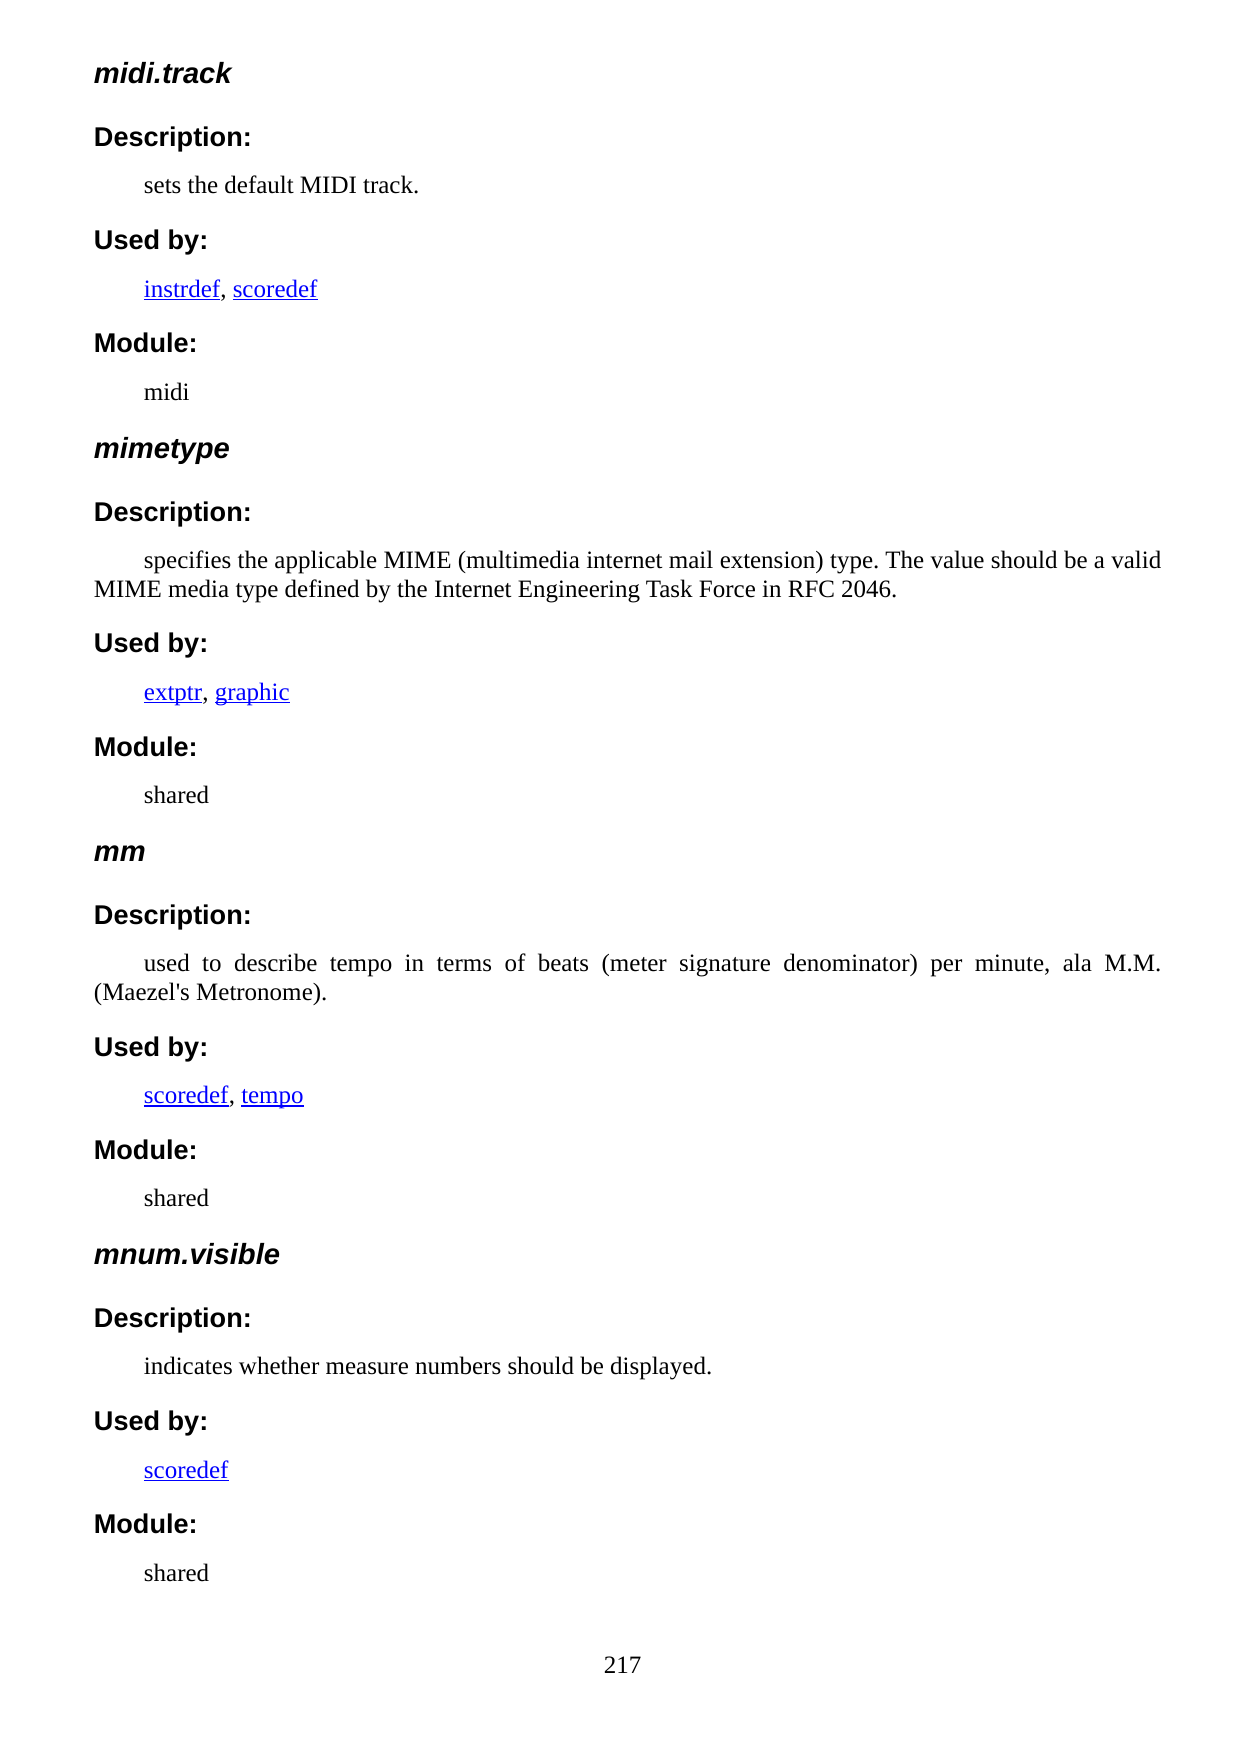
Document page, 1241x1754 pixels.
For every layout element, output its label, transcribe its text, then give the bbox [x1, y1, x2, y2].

text scoredef, tempo [94, 1080, 1162, 1109]
subtitle midi.track [94, 56, 1162, 90]
text extptr, graphic [94, 677, 1162, 706]
subtitle Used by: [94, 1031, 1162, 1062]
text shared [94, 1183, 1162, 1212]
text indicates whether measure numbers should be displayed. [94, 1351, 1162, 1380]
subtitle mm [94, 834, 1162, 867]
subtitle Module: [94, 731, 1162, 762]
subtitle Module: [94, 327, 1162, 359]
subtitle mimetype [94, 431, 1162, 464]
subtitle Used by: [94, 627, 1162, 659]
subtitle Module: [94, 1508, 1162, 1540]
subtitle Module: [94, 1134, 1162, 1165]
text midi [94, 377, 1162, 406]
text shared [94, 780, 1162, 809]
subtitle Description: [94, 121, 1162, 152]
text instrdef, scoredef [94, 274, 1162, 302]
text sets the default MIDI track. [94, 171, 1162, 199]
subtitle Description: [94, 496, 1162, 527]
subtitle Description: [94, 1302, 1162, 1333]
text scoredef [94, 1455, 1162, 1483]
subtitle Description: [94, 899, 1162, 930]
subtitle Used by: [94, 1405, 1162, 1436]
text shared [94, 1558, 1162, 1587]
text specifies the applicable MIME (multimedia internet mail extension) type. The value should be a valid MIME media type defined by the Internet Engineering Task Force in RFC 2046. [94, 545, 1162, 602]
subtitle Used by: [94, 224, 1162, 256]
text used to describe tempo in terms of beats (meter signature denominator) per minute, ala M.M. (Maezel's Metronome). [94, 948, 1162, 1006]
subtitle mnum.visible [94, 1237, 1162, 1271]
